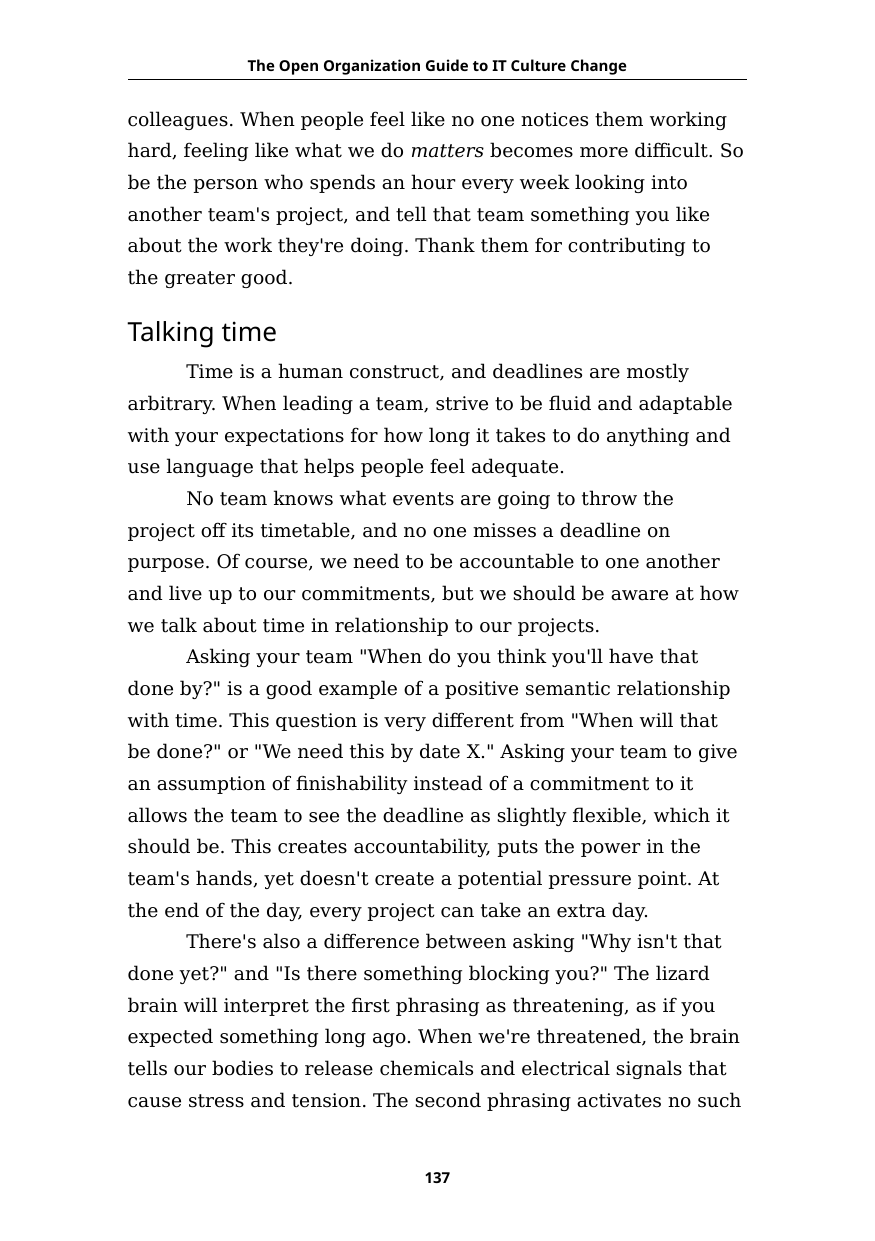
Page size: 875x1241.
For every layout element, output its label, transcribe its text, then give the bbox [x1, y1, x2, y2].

text No team knows what events are going to throw the project off its timetable, and no one misses a deadline on purpose. Of course, we need to be accountable to one another and live up to our commitments, but we should be aware at how we talk about time in relationship to our projects. [127, 488, 747, 637]
subtitle Talking time [127, 313, 747, 349]
text Time is a human construct, and deadlines are mostly arbitrary. When leading a team, strive to be fluid and adaptable with your expectations for how long it takes to do anything and use language that helps people feel adequate. [127, 362, 747, 478]
text colleagues. When people feel like no one notices them working hard, feeling like what we do matters becomes more difficult. So be the person who spends an hour every week looking into another team's project, and tell that team something you like about the work they're doing. Thank them for contributing to the greater good. [127, 109, 747, 289]
text There's also a difference between asking "Why isn't that done yet?" and "Is there something blocking you?" The lizard brain will interpret the first phrasing as threatening, as if you expected something long ago. When we're threatened, the brain tells our bodies to release chemicals and electrical signals that cause stress and tension. The second phrasing activates no such [127, 932, 747, 1112]
text Asking your team "When do you think you'll have that done by?" is a good example of a positive semantic relationship with time. This question is very different from "When will that be done?" or "We need this by date X." Asking your team to give an assumption of finishability instead of a commitment to it allows the team to see the deadline as slightly flexible, which it should be. This creates accountability, puts the power in the team's hands, yet doesn't create a potential pressure point. At the end of the day, every project can take an extra day. [127, 647, 747, 922]
